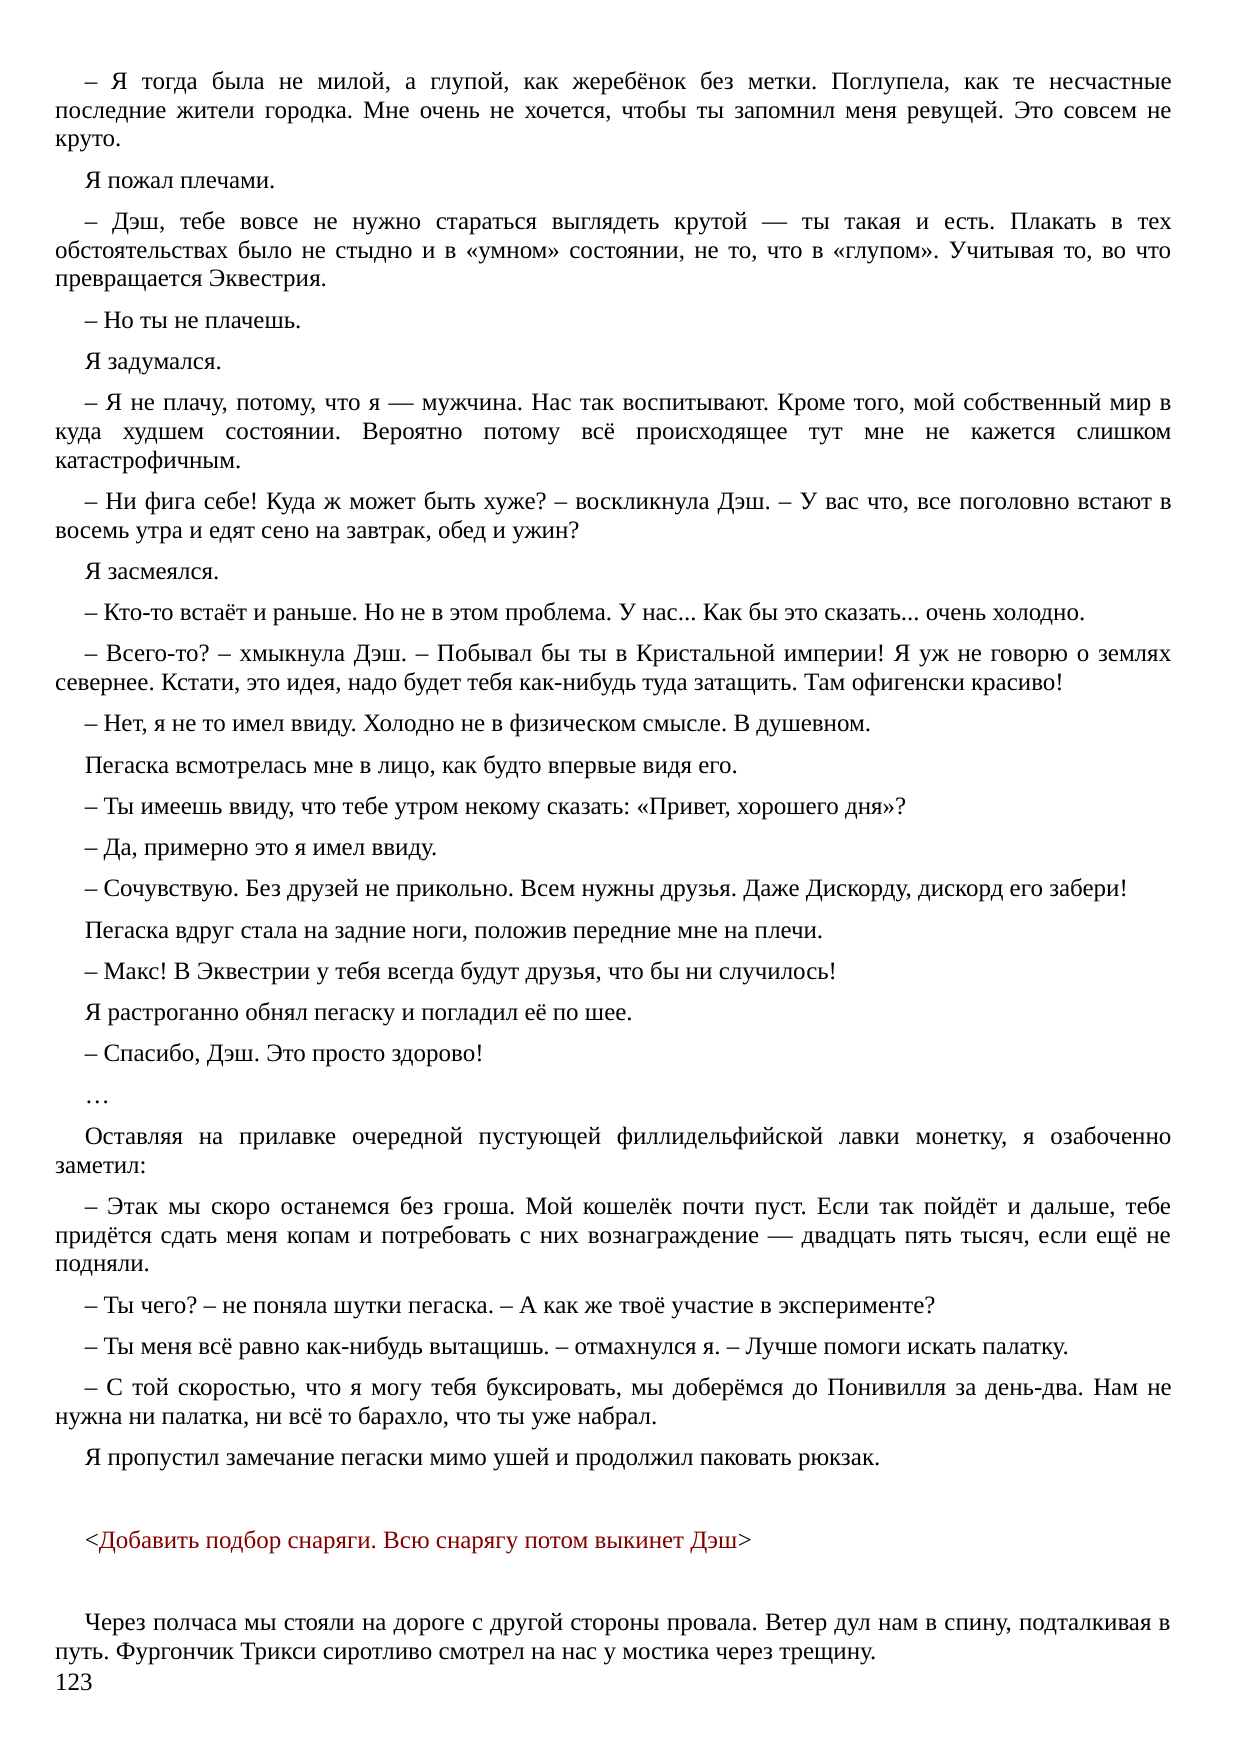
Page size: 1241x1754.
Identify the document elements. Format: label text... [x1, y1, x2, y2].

text Через полчаса мы стояли на дороге с другой стороны провала. Ветер дул нам в спину, подталкивая в путь. Фургончик Трикси сиротливо смотрел на нас у мостика через трещину. [55, 1607, 1173, 1665]
text – Кто-то встаёт и раньше. Но не в этом проблема. У нас... Как бы это сказать... очень холодно. [55, 597, 1173, 626]
text … [55, 1080, 1173, 1108]
text – Ты меня всё равно как-нибудь вытащишь. – отмахнулся я. – Лучше помоги искать палатку. [55, 1331, 1173, 1360]
text – С той скоростью, что я могу тебя буксировать, мы доберёмся до Понивилля за день-два. Нам не нужна ни палатка, ни всё то барахло, что ты уже набрал. [55, 1372, 1173, 1430]
text Я задумался. [55, 346, 1173, 375]
text Оставляя на прилавке очередной пустующей филлидельфийской лавки монетку, я озабоченно заметил: [55, 1121, 1173, 1178]
text Я пожал плечами. [55, 165, 1173, 193]
text – Этак мы скоро останемся без гроша. Мой кошелёк почти пуст. Если так пойдёт и дальше, тебе придётся сдать меня копам и потребовать с них вознаграждение — двадцать пять тысяч, если ещё не подняли. [55, 1191, 1173, 1277]
text – Нет, я не то имел ввиду. Холодно не в физическом смысле. В душевном. [55, 708, 1173, 737]
text – Да, примерно это я имел ввиду. [55, 832, 1173, 861]
text – Но ты не плачешь. [55, 305, 1173, 333]
text – Спасибо, Дэш. Это просто здорово! [55, 1038, 1173, 1067]
text Пегаска всмотрелась мне в лицо, как будто впервые видя его. [55, 750, 1173, 778]
text <Добавить подбор снаряги. Всю снарягу потом выкинет Дэш> [55, 1525, 1173, 1553]
text – Ты чего? – не поняла шутки пегаска. – А как же твоё участие в эксперименте? [55, 1290, 1173, 1318]
text Я засмеялся. [55, 556, 1173, 585]
text Я пропустил замечание пегаски мимо ушей и продолжил паковать рюкзак. [55, 1442, 1173, 1471]
text – Макс! В Эквестрии у тебя всегда будут друзья, что бы ни случилось! [55, 956, 1173, 985]
text – Ни фига себе! Куда ж может быть хуже? – воскликнула Дэш. – У вас что, все поголовно встают в восемь утра и едят сено на завтрак, обед и ужин? [55, 486, 1173, 543]
text – Дэш, тебе вовсе не нужно стараться выглядеть крутой — ты такая и есть. Плакать в тех обстоятельствах было не стыдно и в «умном» состоянии, не то, что в «глупом». Учитывая то, во что превращается Эквестрия. [55, 206, 1173, 292]
text – Я тогда была не милой, а глупой, как жеребёнок без метки. Поглупела, как те несчастные последние жители городка. Мне очень не хочется, чтобы ты запомнил меня ревущей. Это совсем не круто. [55, 66, 1173, 152]
text – Сочувствую. Без друзей не прикольно. Всем нужны друзья. Даже Дискорду, дискорд его забери! [55, 873, 1173, 902]
text – Всего-то? – хмыкнула Дэш. – Побывал бы ты в Кристальной империи! Я уж не говорю о землях севернее. Кстати, это идея, надо будет тебя как-нибудь туда затащить. Там офигенски красиво! [55, 638, 1173, 696]
text – Я не плачу, потому, что я — мужчина. Нас так воспитывают. Кроме того, мой собственный мир в куда худшем состоянии. Вероятно потому всё происходящее тут мне не кажется слишком катастрофичным. [55, 387, 1173, 473]
text – Ты имеешь ввиду, что тебе утром некому сказать: «Привет, хорошего дня»? [55, 791, 1173, 820]
text Пегаска вдруг стала на задние ноги, положив передние мне на плечи. [55, 915, 1173, 943]
text Я растроганно обнял пегаску и погладил её по шее. [55, 997, 1173, 1026]
